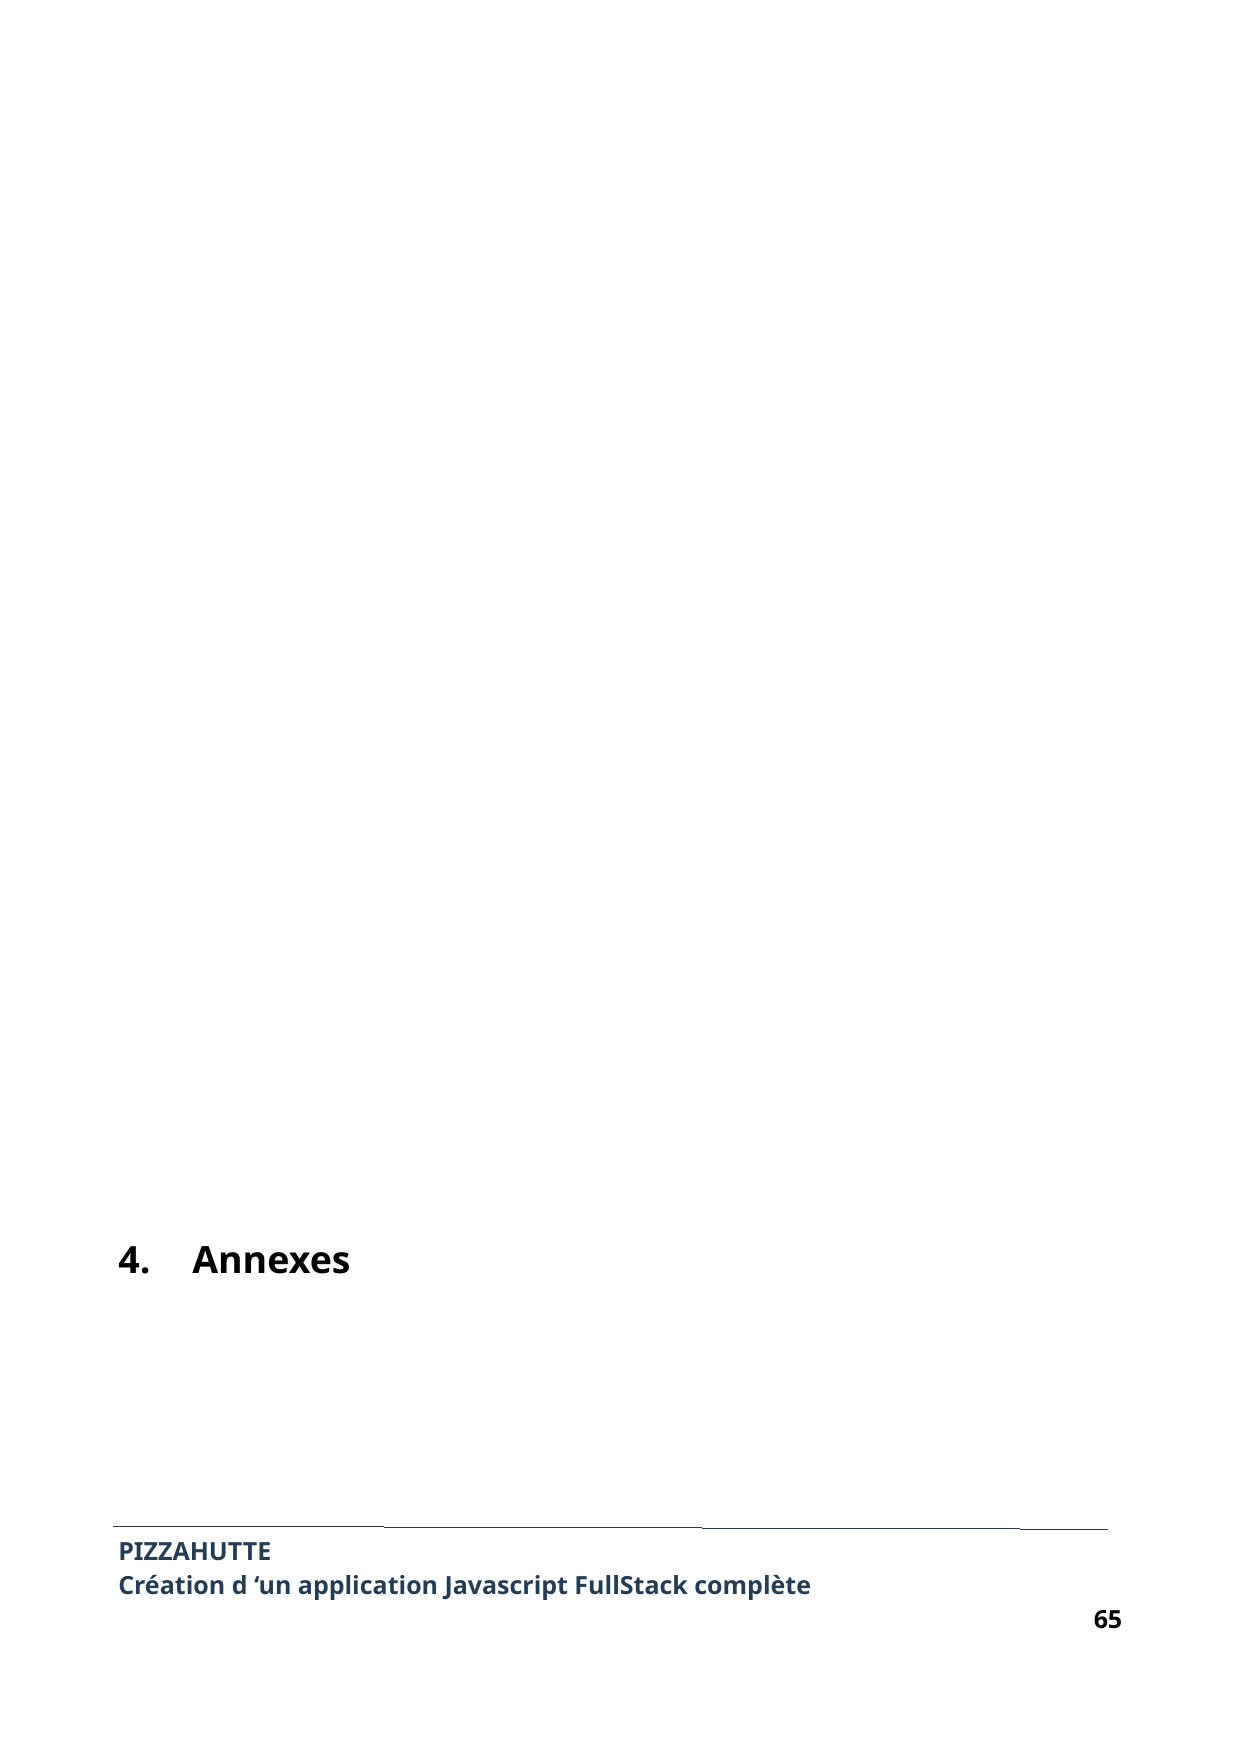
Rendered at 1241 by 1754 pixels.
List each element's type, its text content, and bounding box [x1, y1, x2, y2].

subtitle Annexes [118, 1234, 1122, 1285]
